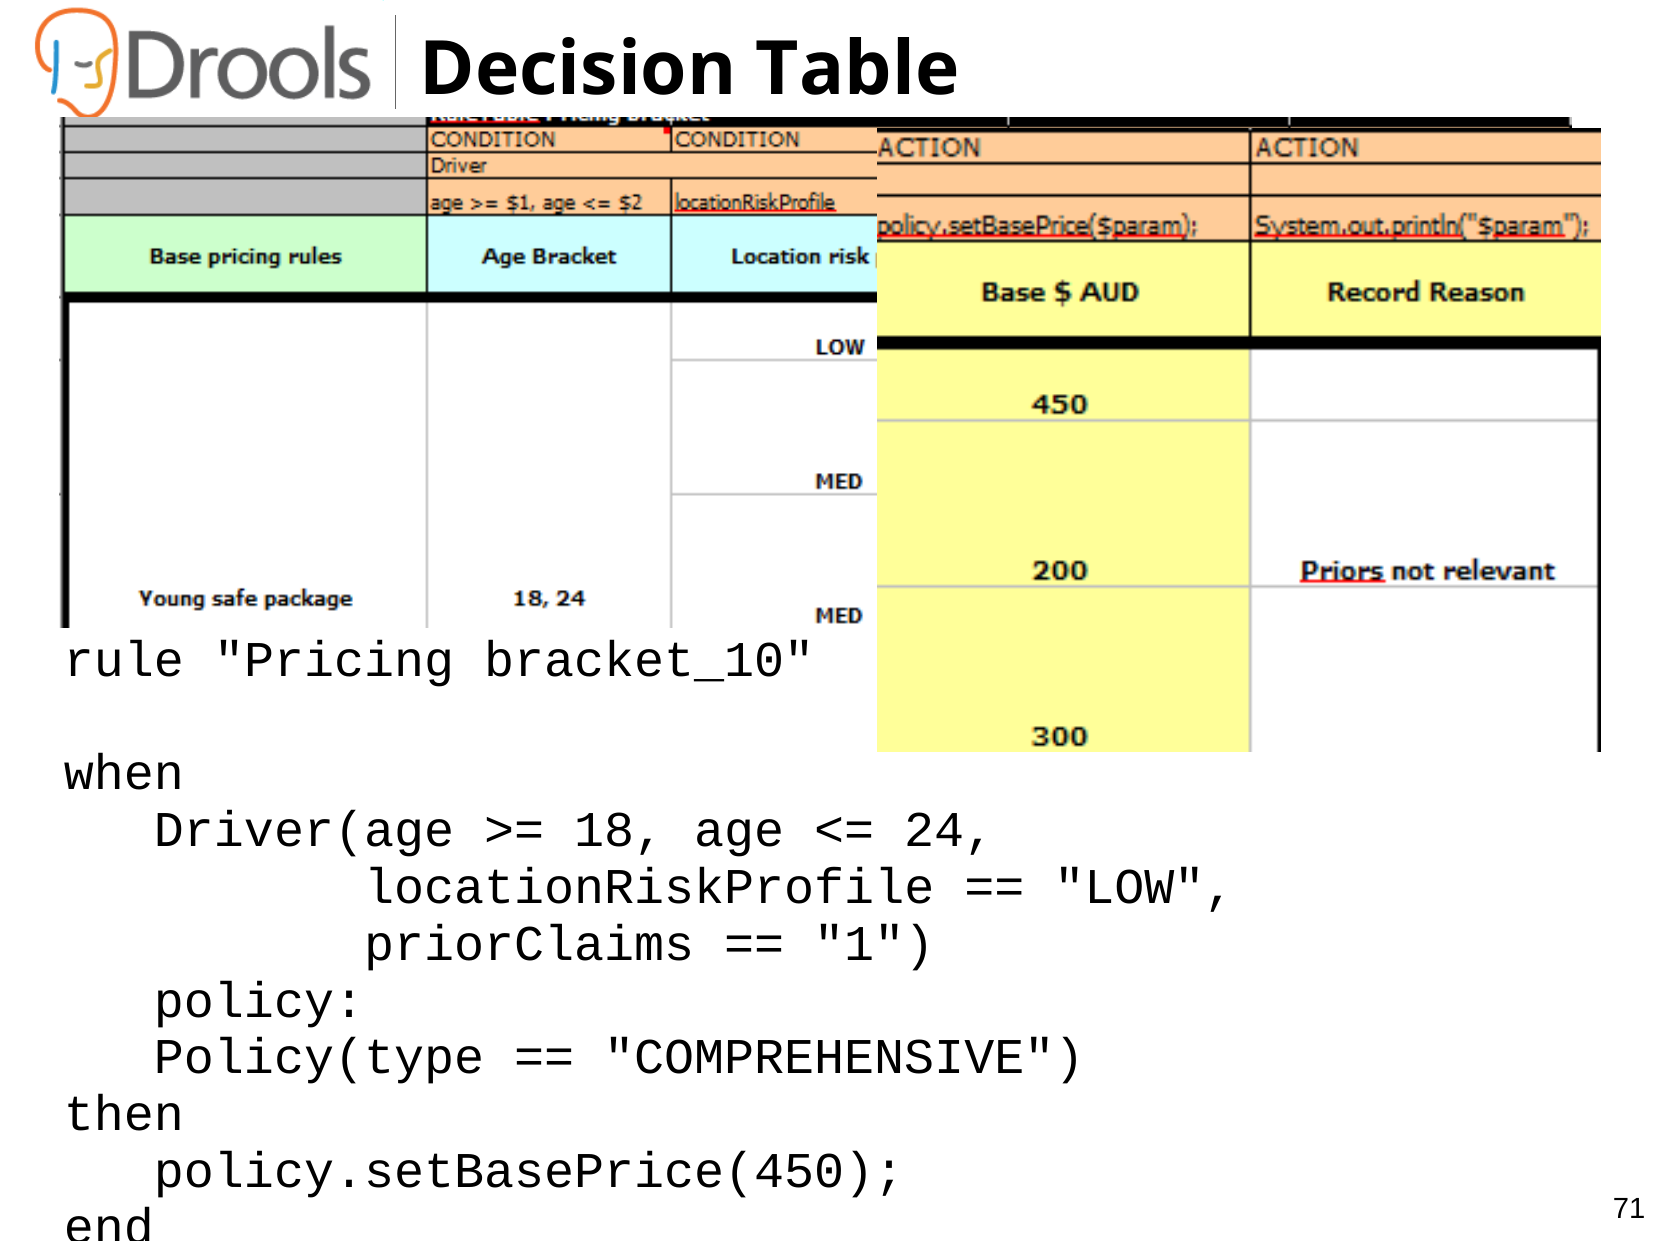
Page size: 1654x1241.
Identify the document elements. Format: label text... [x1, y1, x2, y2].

picture [29, 0, 1601, 753]
title Decision Table [419, 12, 1630, 118]
text_box rule "Pricing bracket_10" when Driver(age >= 18, age <= 24, locationRiskProfile == "LOW", priorClaims == "1") policy: Policy(type == "COMPREHENSIVE") then policy.setBasePrice(450); end [49, 627, 1541, 1234]
